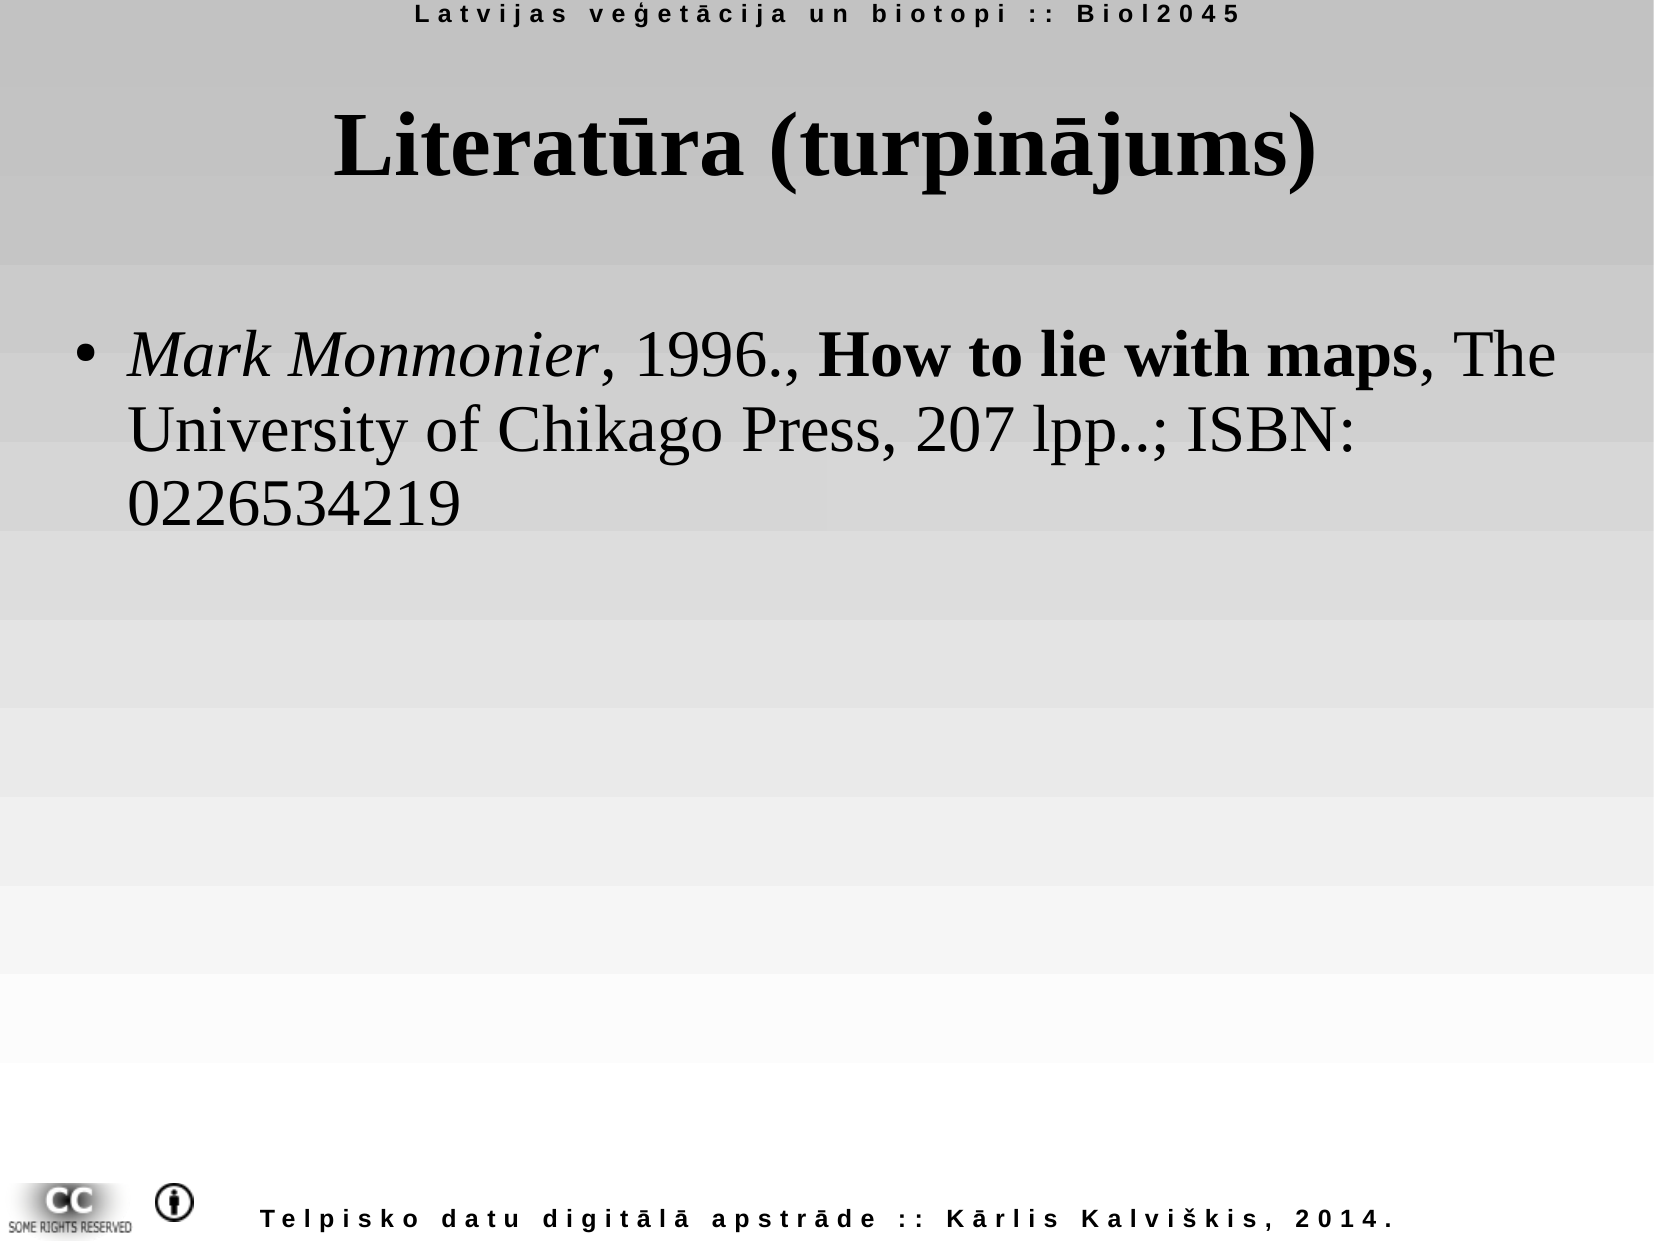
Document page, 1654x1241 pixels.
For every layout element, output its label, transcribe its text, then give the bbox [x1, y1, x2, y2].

title Literatūra (turpinājums) [0, 1, 1654, 287]
picture [0, 287, 1654, 1241]
list Mark Monmonier, 1996., How to lie with maps, The University of Chikago Press, 207 lpp..; ISBN: 0226534219 [56, 317, 1600, 1175]
